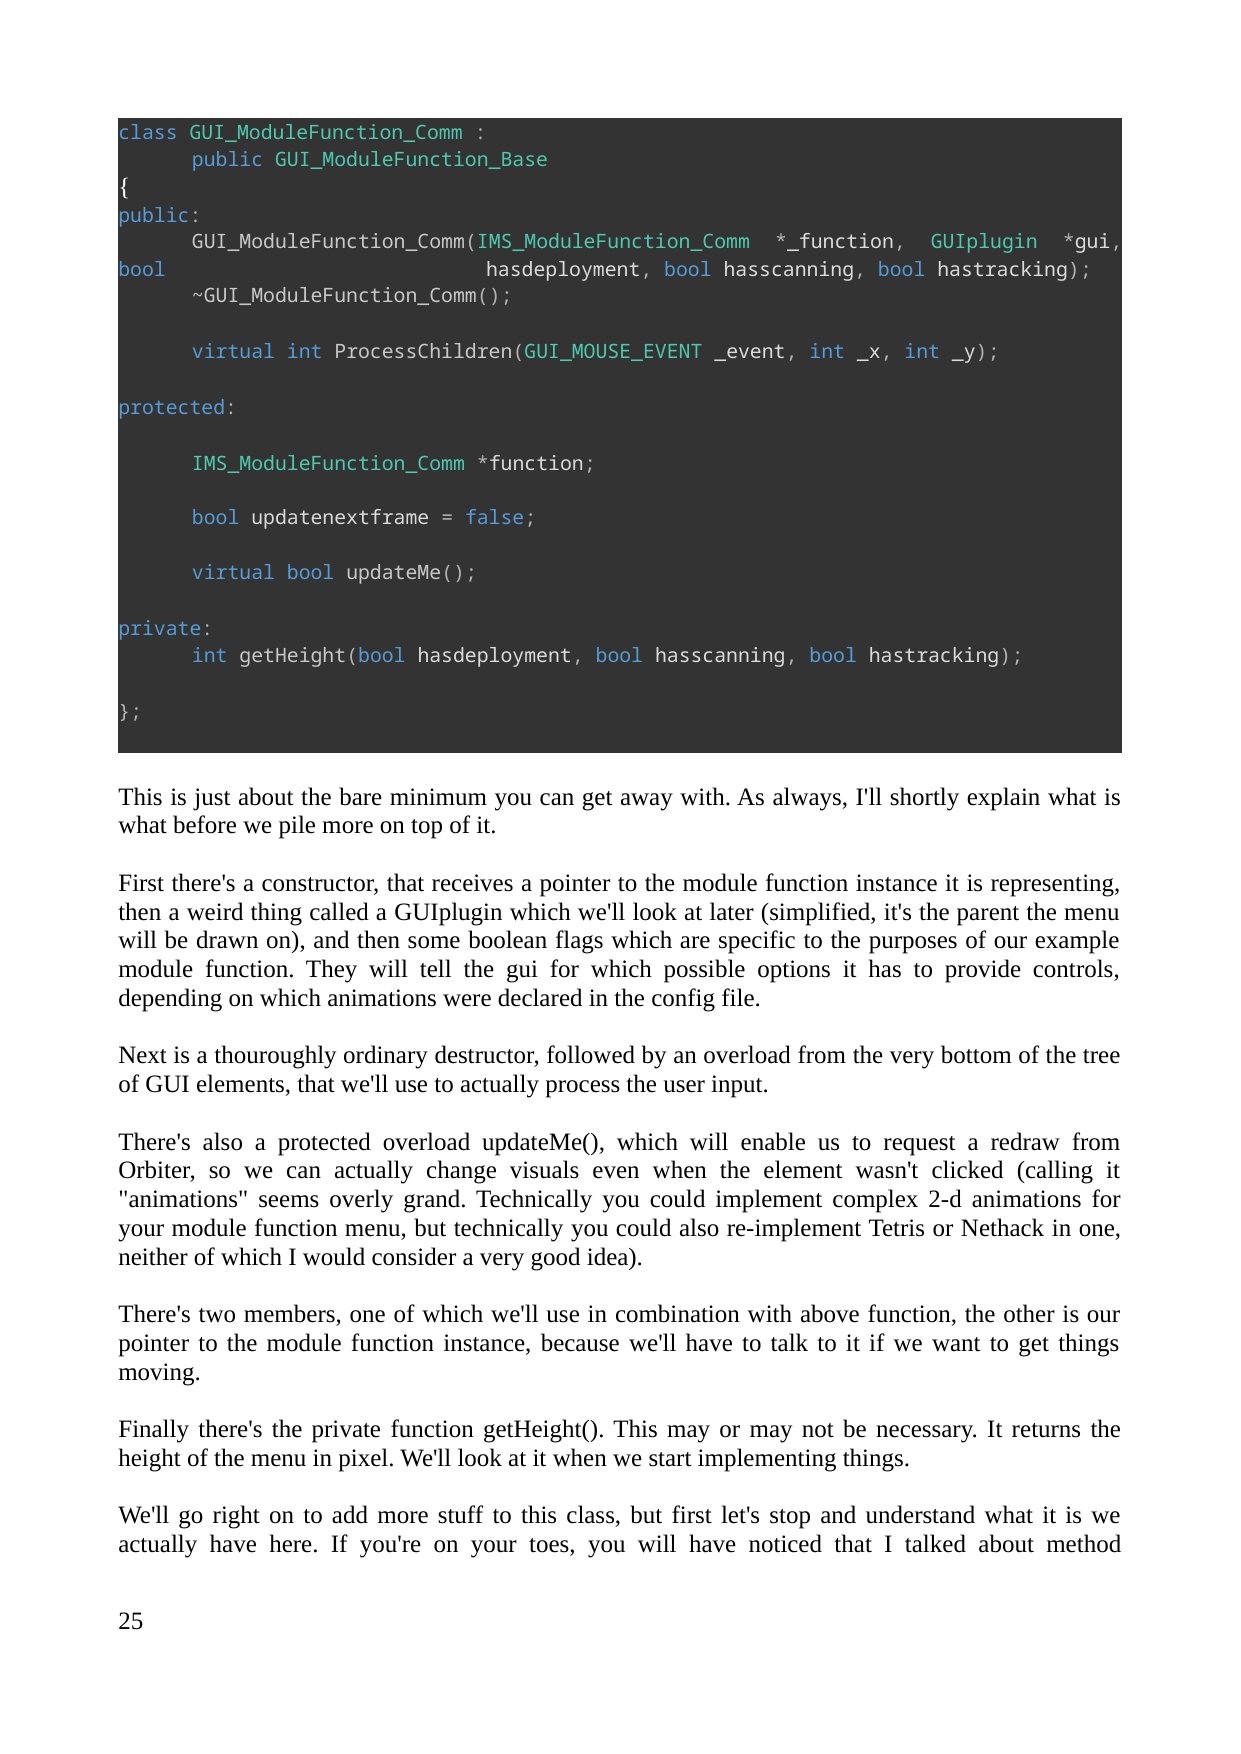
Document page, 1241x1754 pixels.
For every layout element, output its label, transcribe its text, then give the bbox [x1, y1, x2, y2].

text private: [118, 614, 1122, 641]
text First there's a constructor, that receives a pointer to the module function instance it is representing, then a weird thing called a GUIplugin which we'll look at later (simplified, it's the parent the menu will be drawn on), and then some boolean flags which are specific to the purposes of our example module function. They will tell the gui for which possible options it has to provide controls, depending on which animations were declared in the config file. [118, 868, 1122, 1012]
text IMS_ModuleFunction_Comm *function; [118, 449, 1122, 476]
text protected: [118, 393, 1122, 420]
text public: [118, 201, 1122, 228]
text { [118, 172, 1122, 201]
text int getHeight(bool hasdeployment, bool hasscanning, bool hastracking); [118, 641, 1122, 668]
text public GUI_ModuleFunction_Base [118, 145, 1122, 172]
text virtual bool updateMe(); [118, 559, 1122, 586]
text bool updatenextframe = false; [118, 503, 1122, 530]
text Finally there's the private function getHeight(). This may or may not be necessary. It returns the height of the menu in pixel. We'll look at it when we start implementing things. [118, 1414, 1122, 1472]
text There's also a protected overload updateMe(), which will enable us to request a redraw from Orbiter, so we can actually change visuals even when the element wasn't clicked (calling it "animations" seems overly grand. Technically you could implement complex 2-d animations for your module function menu, but technically you could also re-implement Tetris or Nethack in one, neither of which I would consider a very good idea). [118, 1127, 1122, 1270]
text Next is a thouroughly ordinary destructor, followed by an overload from the very bottom of the tree of GUI elements, that we'll use to actually process the user input. [118, 1040, 1122, 1098]
text ~GUI_ModuleFunction_Comm(); [118, 282, 1122, 309]
text }; [118, 697, 1122, 724]
text There's two members, one of which we'll use in combination with above function, the other is our pointer to the module function instance, because we'll have to talk to it if we want to get things moving. [118, 1299, 1122, 1385]
text virtual int ProcessChildren(GUI_MOUSE_EVENT _event, int _x, int _y); [118, 337, 1122, 364]
text We'll go right on to add more stuff to this class, but first let's stop and understand what it is we actually have here. If you're on your toes, you will have noticed that I talked about method [118, 1500, 1122, 1558]
text This is just about the bare minimum you can get away with. As always, I'll shortly explain what is what before we pile more on top of it. [118, 782, 1122, 839]
text GUI_ModuleFunction_Comm(IMS_ModuleFunction_Comm *_function, GUIplugin *gui, bool hasdeployment, bool hasscanning, bool hastracking); [118, 228, 1122, 282]
text class GUI_ModuleFunction_Comm : [118, 118, 1122, 145]
